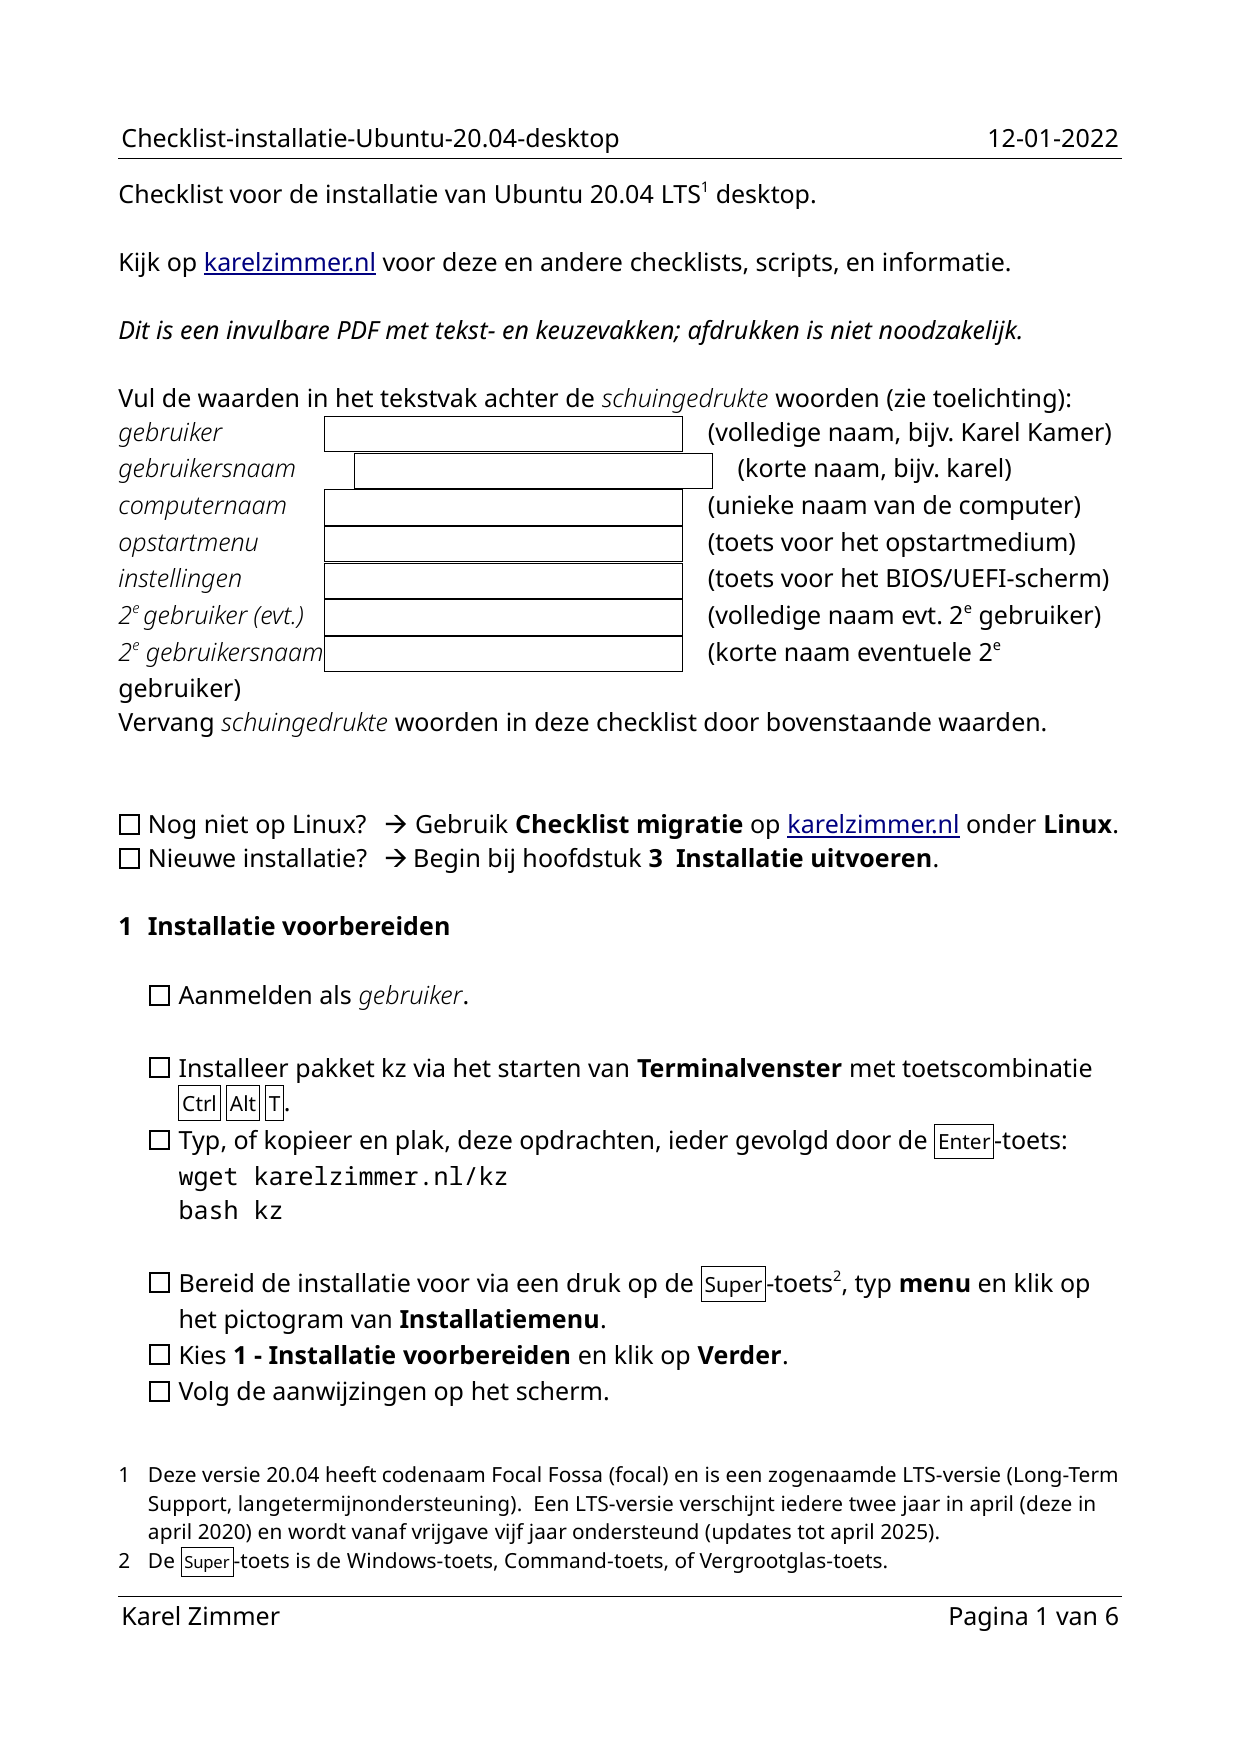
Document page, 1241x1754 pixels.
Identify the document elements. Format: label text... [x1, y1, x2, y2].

table_cell [141, 1122, 177, 1228]
text 2e gebruiker (evt.) [118, 598, 324, 635]
text (volledige naam evt. 2e gebruiker) [683, 598, 1122, 635]
table_header [141, 977, 177, 1013]
table_cell [141, 1409, 177, 1445]
text Nog niet op Linux?  Gebruik Checklist migratie op karelzimmer.nl onder Linux. [118, 807, 1122, 841]
text gebruiker (volledige naam, bijv. Karel Kamer) [118, 415, 1122, 451]
text Vervang schuingedrukte woorden in deze checklist door bovenstaande waarden. [118, 705, 1122, 739]
text Checklist voor de installatie van Ubuntu 20.04 LTS desktop. [118, 177, 1122, 211]
text computernaam [118, 488, 354, 525]
table_cell Typ, of kopieer en plak, deze opdrachten, ieder gevolgd door de Enter-toets: wget karelzimmer.nl/kz bash kz [177, 1122, 1120, 1228]
table_cell [141, 1228, 177, 1264]
table_header Aanmelden als gebruiker. [177, 977, 1120, 1013]
text opstartmenu [118, 525, 324, 561]
table_cell Bereid de installatie voor via een druk op de Super-toets, typ menu en klik op het pictogram van Installatiemenu. [177, 1264, 1120, 1337]
text Dit is een invulbare PDF met tekst- en keuzevakken; afdrukken is niet noodzakelijk. [118, 313, 1122, 347]
text Deze versie 20.04 heeft codenaam Focal Fossa (focal) en is een zogenaamde LTS-versie (Long-Term Support, langetermijnondersteuning). Een LTS-versie verschijnt iedere twee jaar in april (deze in april 2020) en wordt vanaf vrijgave vijf jaar ondersteund (updates tot april 2025). [118, 1460, 1122, 1546]
text instellingen (toets voor het BIOS/UEFI-scherm) [118, 561, 1122, 598]
table_cell [141, 1013, 177, 1049]
text (toets voor het opstartmedium) [683, 525, 1122, 561]
table_cell [141, 1373, 177, 1409]
list Installatie voorbereiden [118, 909, 1122, 943]
text Vul de waarden in het tekstvak achter de schuingedrukte woorden (zie toelichting): [118, 381, 1122, 415]
table_cell [141, 1337, 177, 1373]
table_cell [141, 1050, 177, 1122]
table_cell [177, 1409, 1120, 1445]
text Nieuwe installatie?  Begin bij hoofdstuk 2 Installatie uitvoeren. [118, 841, 1122, 875]
text (unieke naam van de computer) [683, 488, 1122, 525]
table_cell [177, 1228, 1120, 1264]
table_cell [177, 1013, 1120, 1049]
text Kijk op karelzimmer.nl voor deze en andere checklists, scripts, en informatie. [118, 245, 1122, 279]
table_cell Installeer pakket kz via het starten van Terminalvenster met toetscombinatie Ctrl Alt T. [177, 1050, 1120, 1122]
table_cell [141, 1264, 177, 1337]
text gebruikersnaam (korte naam, bijv. karel) [118, 451, 1122, 488]
table_cell Volg de aanwijzingen op het scherm. [177, 1373, 1120, 1409]
text 2e gebruikersnaam (korte naam eventuele 2e gebruiker) [118, 635, 1122, 705]
table_cell Kies 1 - Installatie voorbereiden en klik op Verder. [177, 1337, 1120, 1373]
